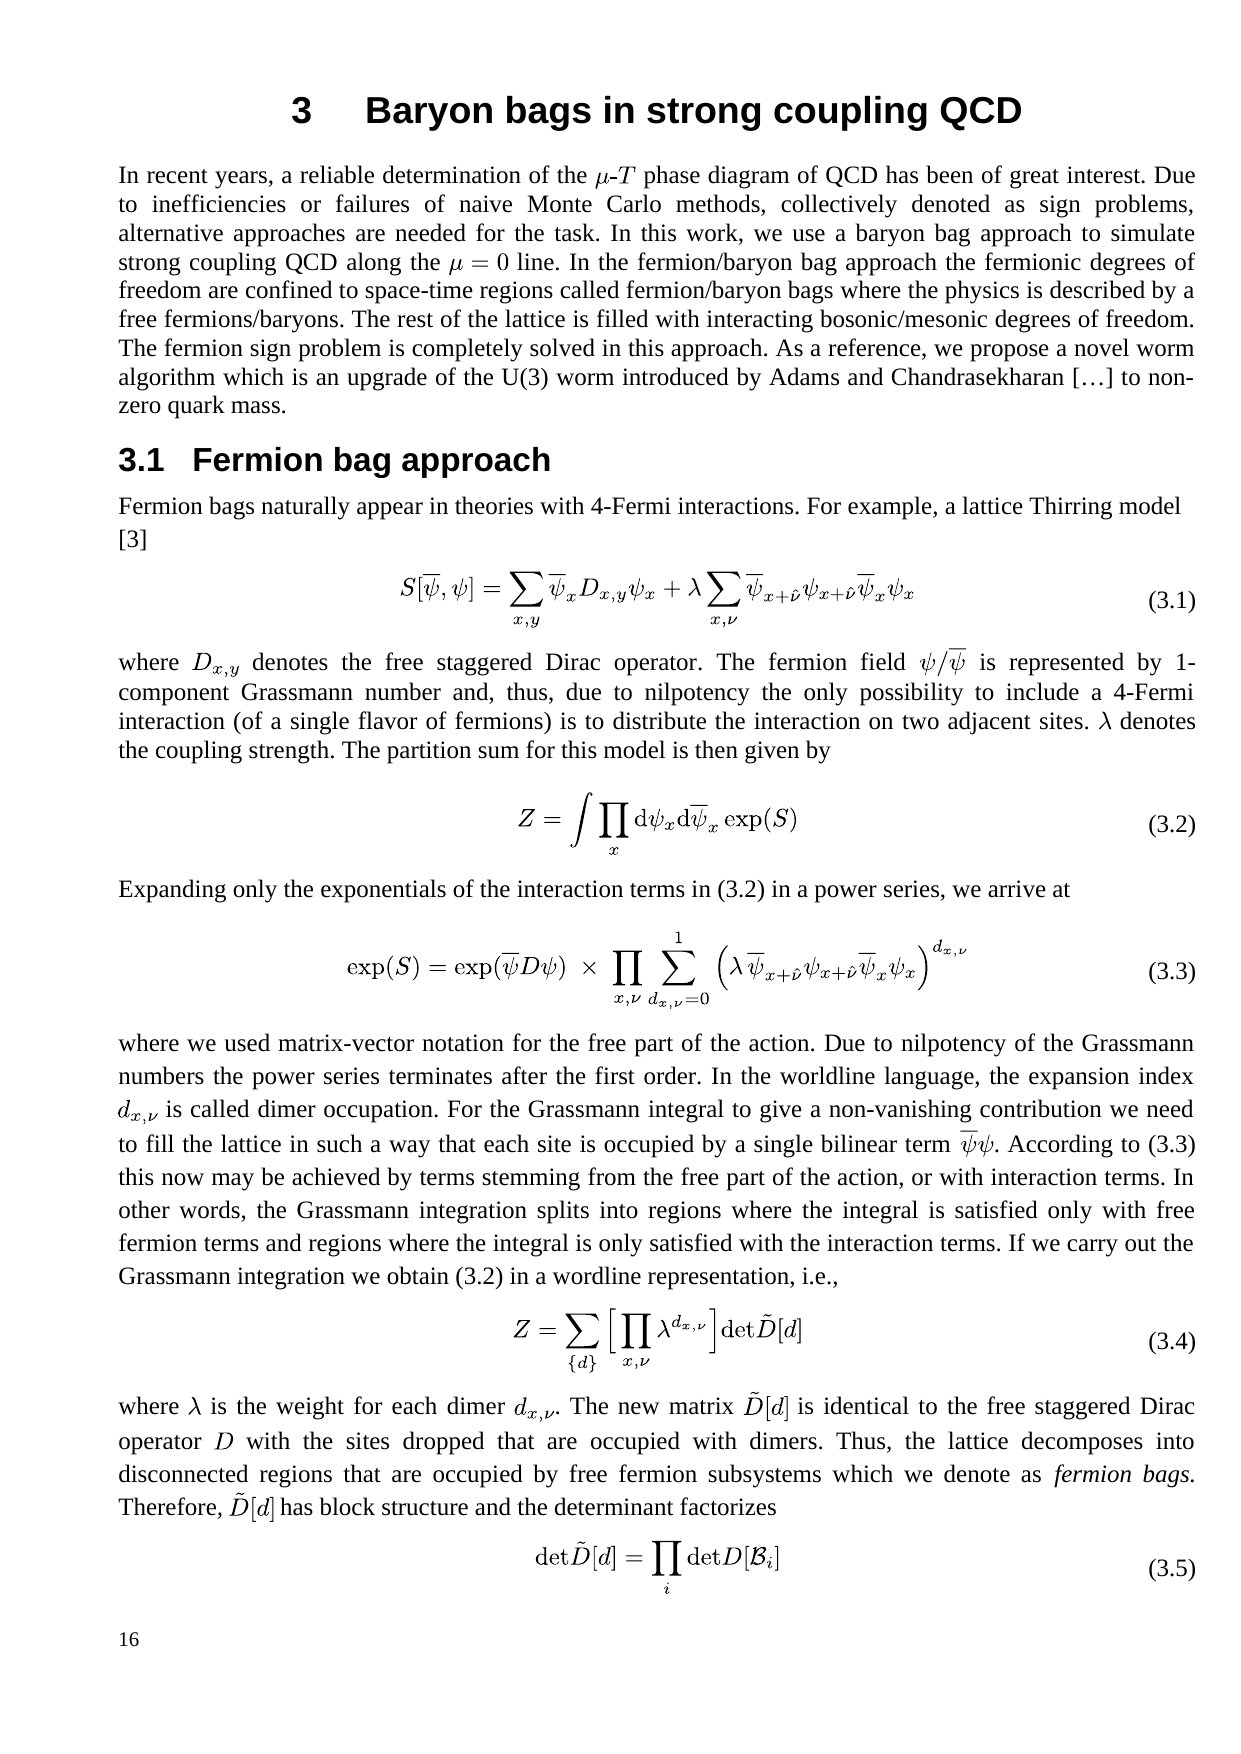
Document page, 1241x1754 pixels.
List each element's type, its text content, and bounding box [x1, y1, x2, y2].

text (3.2) [592, 792, 1196, 855]
text (3.4) [592, 1308, 1196, 1373]
text where is the weight for each dimer . The new matrix is identical to the free staggered Dirac operator with the sites dropped that are occupied with dimers. Thus, the lattice decomposes into disconnected regions that are occupied by free fermion subsystems which we denote as fermion bags. Therefore, has block structure and the determinant factorizes [118, 1391, 1196, 1522]
text [118, 931, 677, 1009]
subtitle Fermion bag approach [118, 440, 1196, 478]
text [118, 1541, 665, 1594]
subtitle Baryon bags in strong coupling QCD [118, 89, 1196, 132]
text where we used matrix-vector notation for the free part of the action. Due to nilpotency of the Grassmann numbers the power series terminates after the first order. In the worldline language, the expansion index is called dimer occupation. For the Grassmann integral to give a non-vanishing contribution we need to fill the lattice in such a way that each site is occupied by a single bilinear term . According to (3.3) this now may be achieved by terms stemming from the free part of the action, or with interaction terms. In other words, the Grassmann integration splits into regions where the integral is satisfied only with free fermion terms and regions where the integral is only satisfied with the interaction terms. If we carry out the Grassmann integration we obtain (3.2) in a wordline representation, i.e., [118, 1028, 1196, 1289]
text In recent years, a reliable determination of the phase diagram of QCD has been of great interest. Due to inefficiencies or failures of naive Monte Carlo methods, collectively denoted as sign problems, alternative approaches are needed for the task. In this work, we use a baryon bag approach to simulate strong coupling QCD along the line. In the fermion/baryon bag approach the fermionic degrees of freedom are confined to space-time regions called fermion/baryon bags where the physics is described by a free fermions/baryons. The rest of the lattice is filled with interacting bosonic/mesonic degrees of freedom. The fermion sign problem is completely solved in this approach. As a reference, we propose a novel worm algorithm which is an upgrade of the U(3) worm introduced by Adams and Chandrasekharan […] to non-zero quark mass. [118, 161, 1196, 419]
text [118, 1308, 610, 1373]
text (3.1) [724, 572, 1196, 628]
text [118, 572, 525, 628]
text Fermion bags naturally appear in theories with 4-Fermi interactions. For example, a lattice Thirring model [3] [118, 491, 1196, 553]
text Expanding only the exponentials of the interaction terms in (3.2) in a power series, we arrive at [118, 874, 1196, 903]
text [118, 792, 609, 855]
text where denotes the free staggered Dirac operator. The fermion field is represented by 1-component Grassmann number and, thus, due to nilpotency the only possibility to include a 4-Fermi interaction (of a single flavor of fermions) is to distribute the interaction on two adjacent sites. denotes the coupling strength. The partition sum for this model is then given by [118, 647, 1196, 763]
text (3.5) [669, 1541, 1196, 1594]
text (3.3) [672, 931, 1196, 1009]
